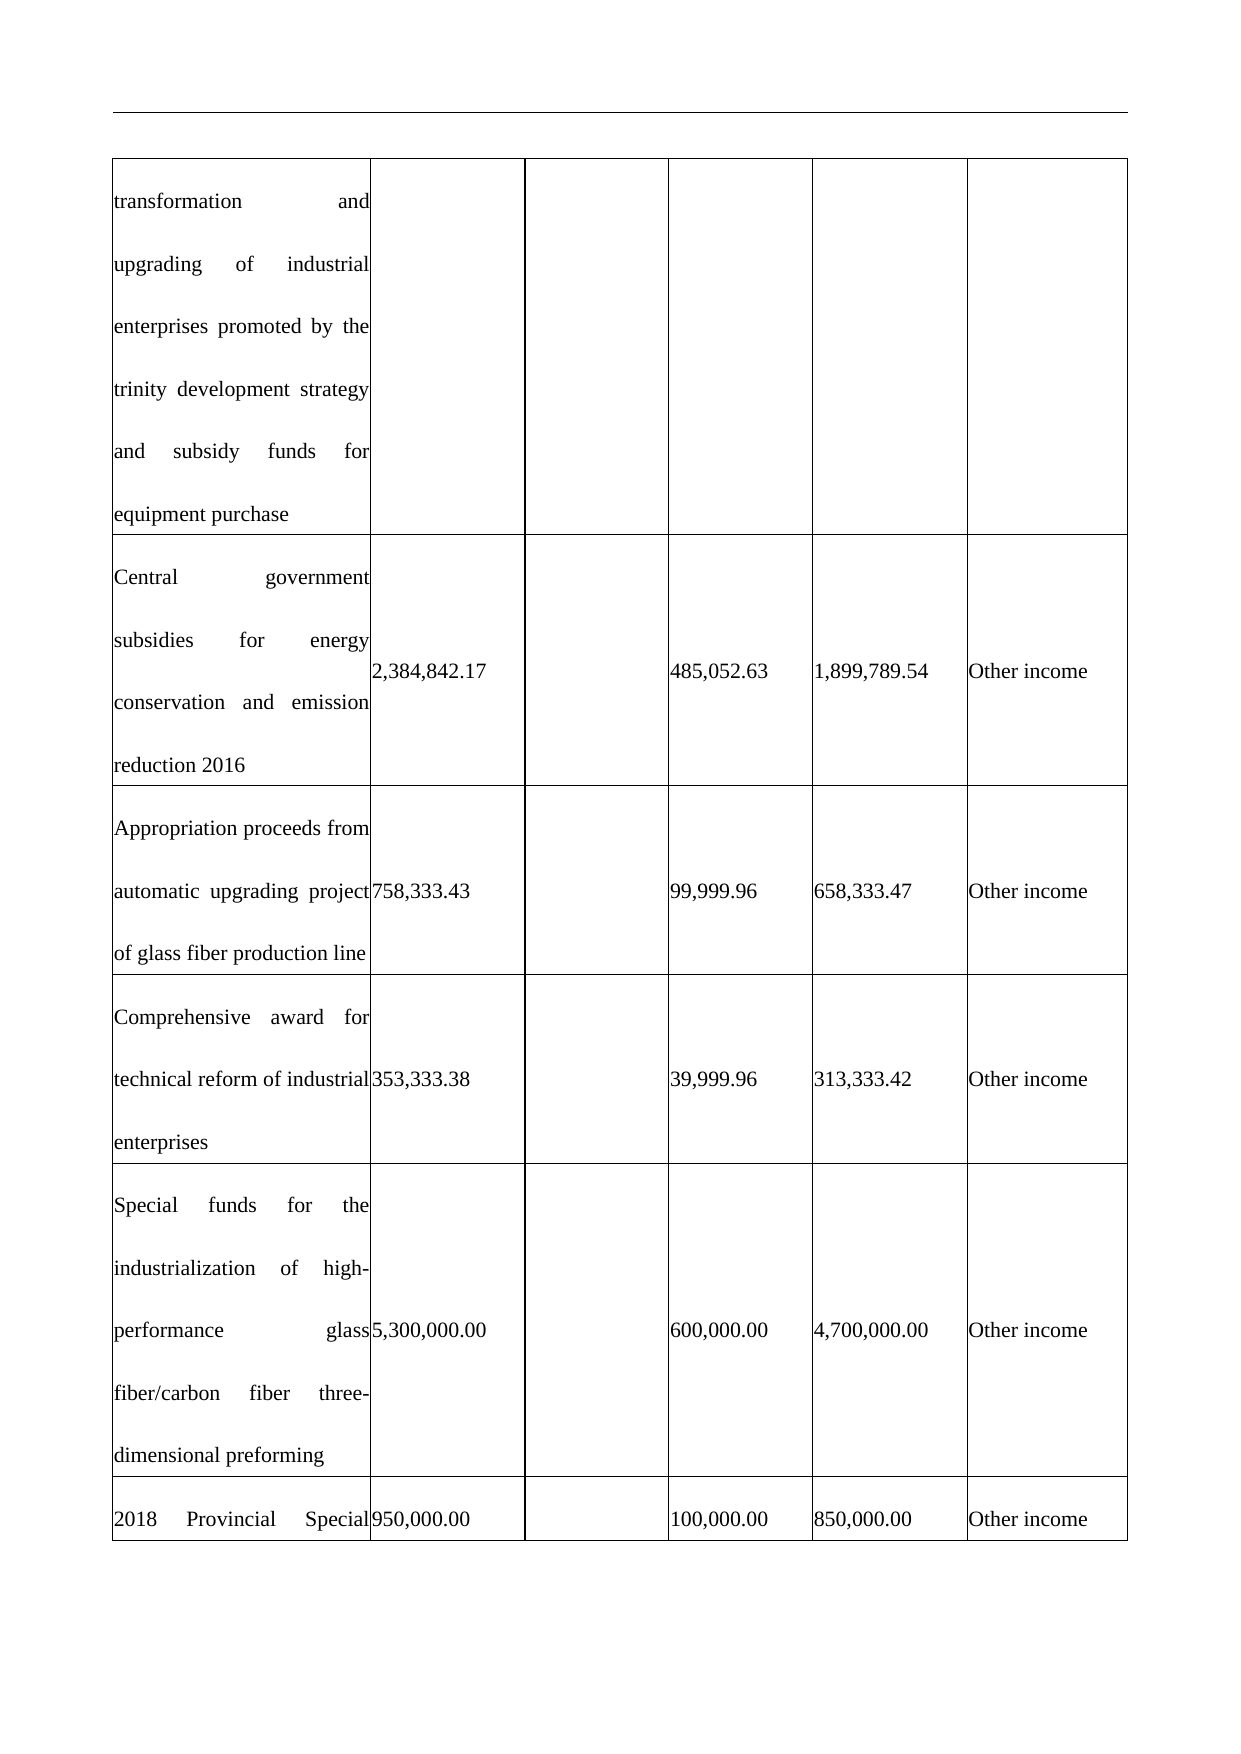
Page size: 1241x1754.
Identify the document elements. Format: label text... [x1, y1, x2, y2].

table_cell 100,000.00 [669, 1477, 812, 1539]
table_cell [526, 1164, 668, 1476]
table_cell Appropriation proceeds from automatic upgrading project of glass fiber production line [113, 786, 370, 974]
table_cell [669, 159, 812, 534]
table_cell 39,999.96 [669, 975, 812, 1162]
table_cell [526, 975, 668, 1162]
table_cell 950,000.00 [371, 1477, 524, 1539]
table_cell 5,300,000.00 [371, 1164, 524, 1476]
table_cell [526, 1477, 668, 1539]
table_cell 353,333.38 [371, 975, 524, 1162]
table_cell Special funds for the industrialization of high-performance glass fiber/carbon fiber three-dimensional preforming [113, 1164, 370, 1476]
table_cell Central government subsidies for energy conservation and emission reduction 2016 [113, 535, 370, 785]
table_cell 2018 Provincial Special [113, 1477, 370, 1539]
table_cell 485,052.63 [669, 535, 812, 785]
table_cell 2,384,842.17 [371, 535, 524, 785]
table_cell [813, 159, 967, 534]
table_cell 658,333.47 [813, 786, 967, 974]
table_cell Other income [968, 535, 1127, 785]
table_cell 4,700,000.00 [813, 1164, 967, 1476]
table_cell [371, 159, 524, 534]
table_cell Comprehensive award for technical reform of industrial enterprises [113, 975, 370, 1162]
table_cell Other income [968, 786, 1127, 974]
table_cell transformation and upgrading of industrial enterprises promoted by the trinity development strategy and subsidy funds for equipment purchase [113, 159, 370, 534]
table_cell Other income [968, 1164, 1127, 1476]
table_cell 600,000.00 [669, 1164, 812, 1476]
table_cell Other income [968, 1477, 1127, 1539]
table_cell 1,899,789.54 [813, 535, 967, 785]
table_cell 313,333.42 [813, 975, 967, 1162]
table_cell [526, 786, 668, 974]
table_cell Other income [968, 975, 1127, 1162]
table_cell [526, 535, 668, 785]
table_cell 850,000.00 [813, 1477, 967, 1539]
table_cell 99,999.96 [669, 786, 812, 974]
table_cell 758,333.43 [371, 786, 524, 974]
table_cell [968, 159, 1127, 534]
table_cell [526, 159, 668, 534]
